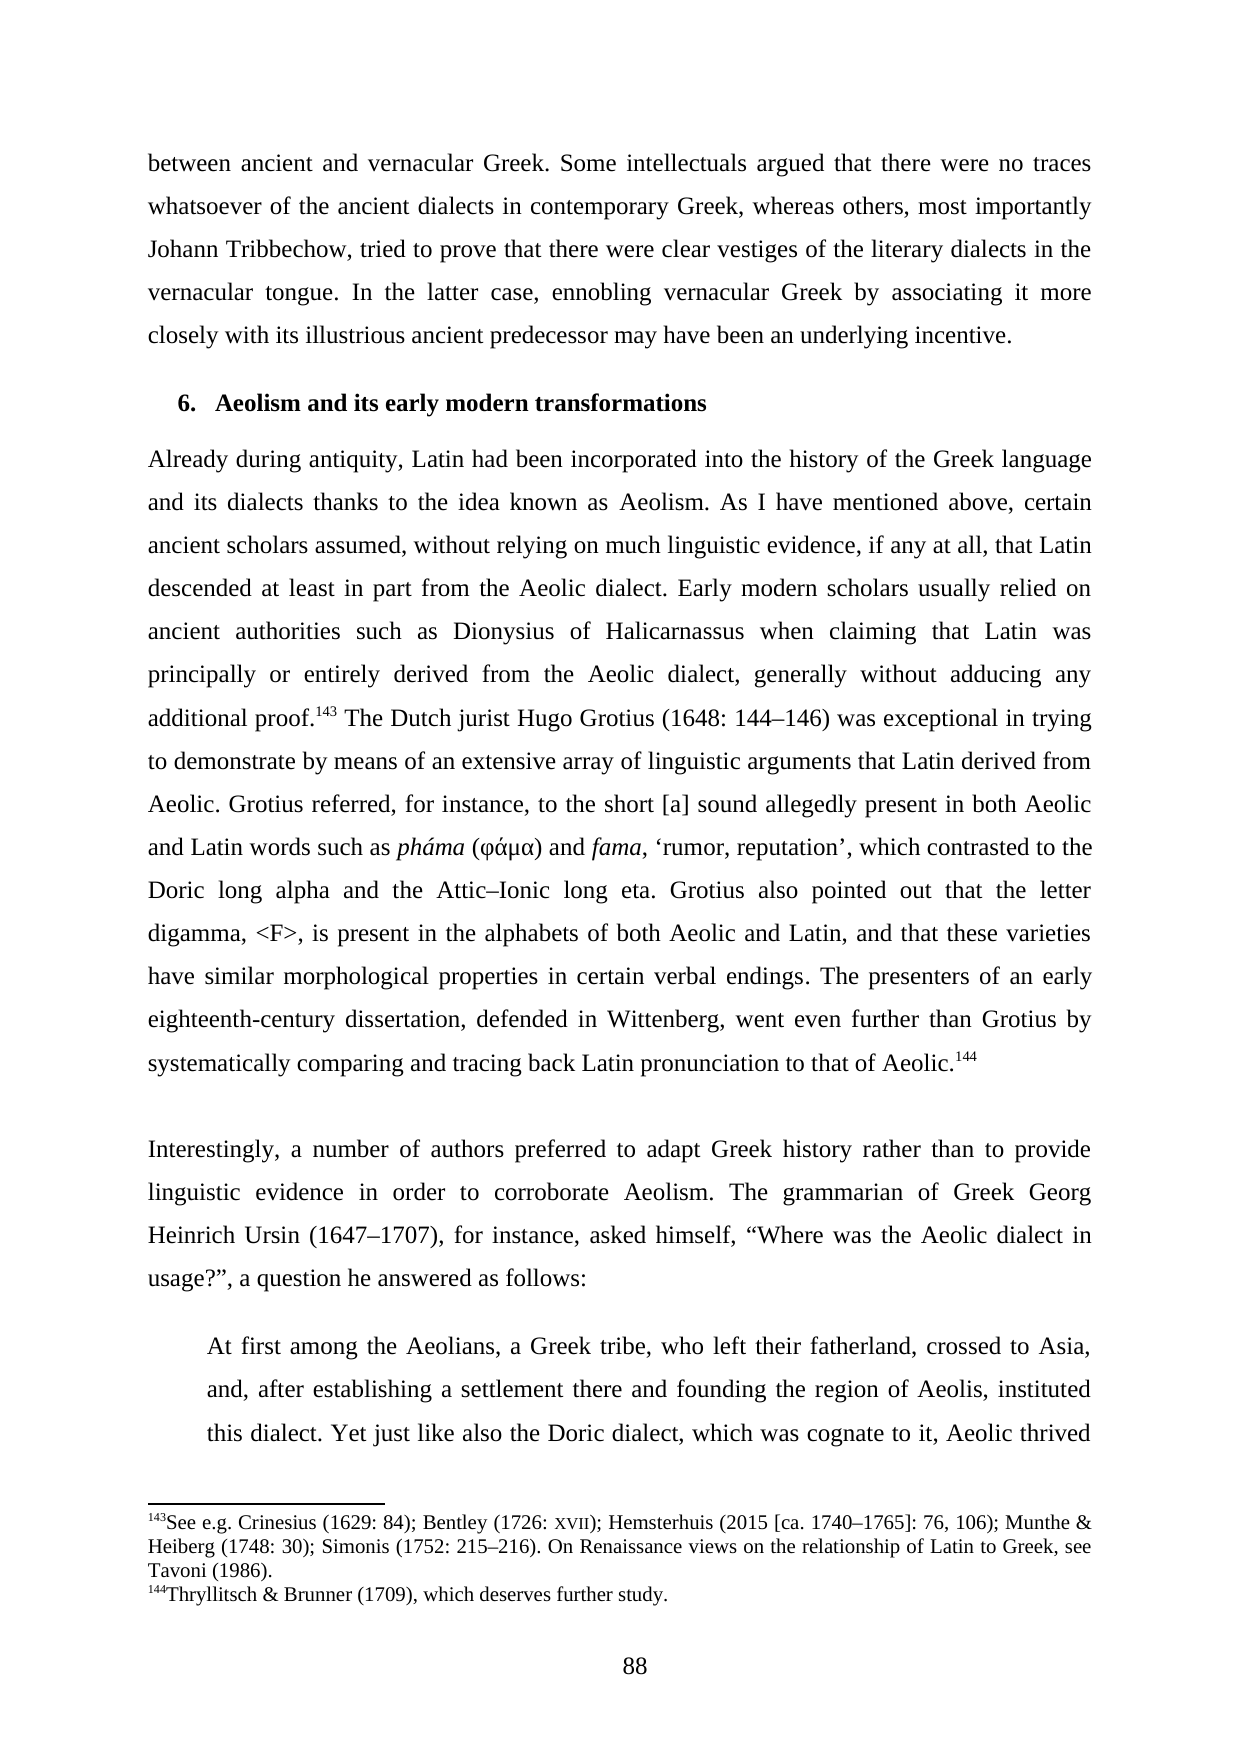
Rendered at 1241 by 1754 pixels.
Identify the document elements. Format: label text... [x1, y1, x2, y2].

subtitle Aeolism and its early modern transformations [177, 388, 1093, 417]
text Already during antiquity, Latin had been incorporated into the history of the Greek language and its dialects thanks to the idea known as Aeolism. As I have mentioned above, certain ancient scholars assumed, without relying on much linguistic evidence, if any at all, that Latin descended at least in part from the Aeolic dialect. Early modern scholars usually relied on ancient authorities such as Dionysius of Halicarnassus when claiming that Latin was principally or entirely derived from the Aeolic dialect, generally without adducing any additional proof. The Dutch jurist Hugo Grotius (1648: 144–146) was exceptional in trying to demonstrate by means of an extensive array of linguistic arguments that Latin derived from Aeolic. Grotius referred, for instance, to the short [a] sound allegedly present in both Aeolic and Latin words such as pháma (φάμα) and fama, ‘rumor, reputation’, which contrasted to the Doric long alpha and the Attic–Ionic long eta. Grotius also pointed out that the letter digamma, <F>, is present in the alphabets of both Aeolic and Latin, and that these varieties have similar morphological properties in certain verbal endings. The presenters of an early eighteenth-century dissertation, defended in Wittenberg, went even further than Grotius by systematically comparing and tracing back Latin pronunciation to that of Aeolic. [148, 444, 1093, 1076]
text Thryllitsch & Brunner (1709), which deserves further study. [148, 1582, 1093, 1606]
text Interestingly, a number of authors preferred to adapt Greek history rather than to provide linguistic evidence in order to corroborate Aeolism. The grammarian of Greek Georg Heinrich Ursin (1647–1707), for instance, asked himself, “Where was the Aeolic dialect in usage?”, a question he answered as follows: [148, 1134, 1093, 1292]
text See e.g. Crinesius (1629: 84); Bentley (1726: xvii); Hemsterhuis (2015 [ca. 1740–1765]: 76, 106); Munthe & Heiberg (1748: 30); Simonis (1752: 215–216). On Renaissance views on the relationship of Latin to Greek, see Tavoni (1986). [148, 1510, 1093, 1582]
text At first among the Aeolians, a Greek tribe, who left their fatherland, crossed to Asia, and, after establishing a settlement there and founding the region of Aeolis, instituted this dialect. Yet just like also the Doric dialect, which was cognate to it, Aeolic thrived [207, 1331, 1093, 1446]
text between ancient and vernacular Greek. Some intellectuals argued that there were no traces whatsoever of the ancient dialects in contemporary Greek, whereas others, most importantly Johann Tribbechow, tried to prove that there were clear vestiges of the literary dialects in the vernacular tongue. In the latter case, ennobling vernacular Greek by associating it more closely with its illustrious ancient predecessor may have been an underlying incentive. [148, 148, 1093, 349]
